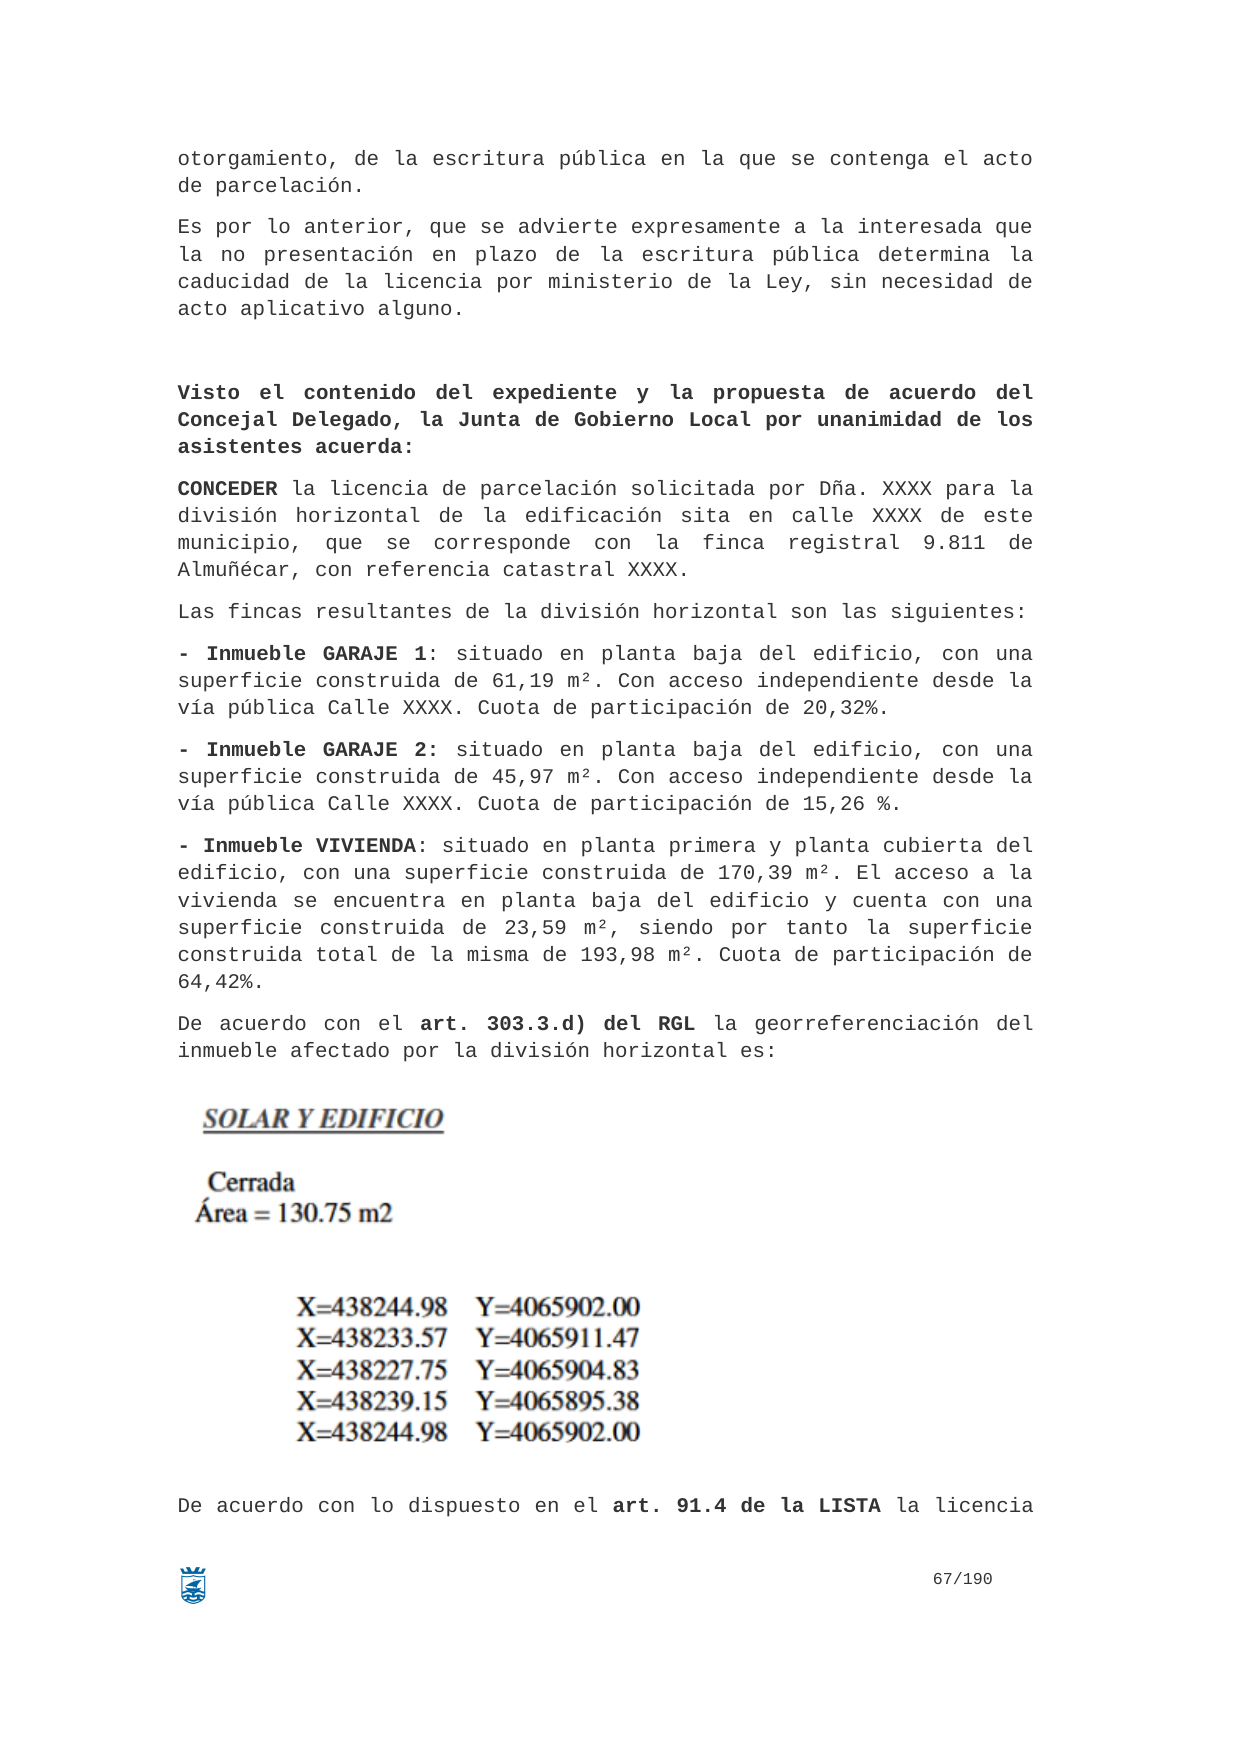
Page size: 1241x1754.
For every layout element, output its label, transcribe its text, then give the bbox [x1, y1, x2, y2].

text Es por lo anterior, que se advierte expresamente a la interesada que la no presentación en plazo de la escritura pública determina la caducidad de la licencia por ministerio de la Ley, sin necesidad de acto aplicativo alguno. [177, 217, 1033, 322]
text - Inmueble GARAJE 1: situado en planta baja del edificio, con una superficie construida de 61,19 m². Con acceso independiente desde la vía pública Calle XXXX. Cuota de participación de 20,32%. [177, 643, 1033, 721]
text - Inmueble VIVIENDA: situado en planta primera y planta cubierta del edificio, con una superficie construida de 170,39 m². El acceso a la vivienda se encuentra en planta baja del edificio y cuenta con una superficie construida de 23,59 m², siendo por tanto la superficie construida total de la misma de 193,98 m². Cuota de participación de 64,42%. [177, 835, 1033, 995]
picture [177, 1562, 208, 1607]
picture [177, 1081, 673, 1465]
text - Inmueble GARAJE 2: situado en planta baja del edificio, con una superficie construida de 45,97 m². Con acceso independiente desde la vía pública Calle XXXX. Cuota de participación de 15,26 %. [177, 739, 1033, 817]
text Las fincas resultantes de la división horizontal son las siguientes: [177, 601, 1033, 625]
text Visto el contenido del expediente y la propuesta de acuerdo del Concejal Delegado, la Junta de Gobierno Local por unanimidad de los asistentes acuerda: [177, 382, 1033, 460]
text CONCEDER la licencia de parcelación solicitada por Dña. XXXX para la división horizontal de la edificación sita en calle XXXX de este municipio, que se corresponde con la finca registral 9.811 de Almuñécar, con referencia catastral XXXX. [177, 478, 1033, 583]
text otorgamiento, de la escritura pública en la que se contenga el acto de parcelación. [177, 148, 1033, 198]
text De acuerdo con lo dispuesto en el art. 91.4 de la LISTA la licencia [177, 1465, 1033, 1519]
text De acuerdo con el art. 303.3.d) del RGL la georreferenciación del inmueble afectado por la división horizontal es: [177, 1013, 1033, 1064]
